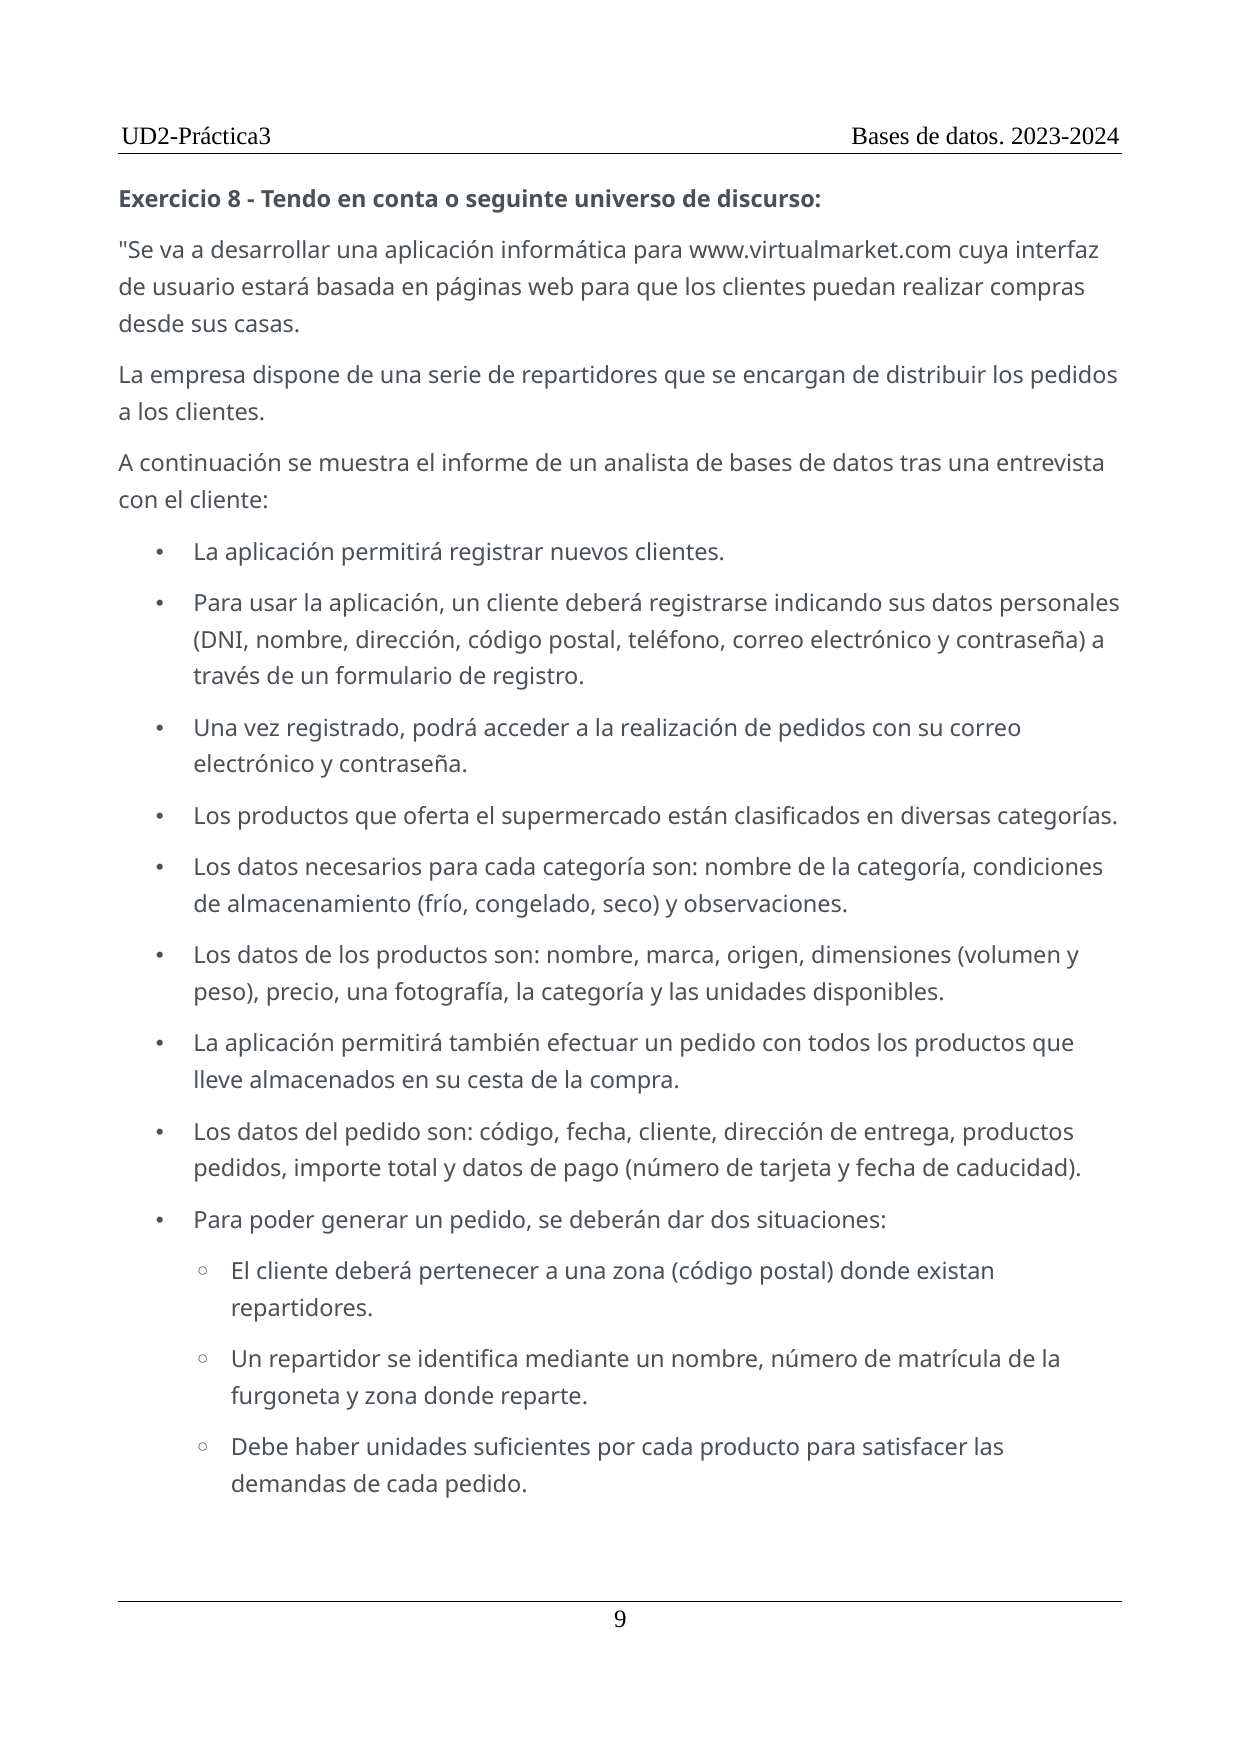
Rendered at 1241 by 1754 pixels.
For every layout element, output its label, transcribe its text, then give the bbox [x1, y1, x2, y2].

list La aplicación permitirá registrar nuevos clientes. [156, 535, 1122, 567]
list Para poder generar un pedido, se deberán dar dos situaciones: [156, 1203, 1122, 1235]
text A continuación se muestra el informe de un analista de bases de datos tras una entrevista con el cliente: [118, 447, 1122, 515]
list La aplicación permitirá también efectuar un pedido con todos los productos que lleve almacenados en su cesta de la compra. [156, 1027, 1122, 1096]
list El cliente deberá pertenecer a una zona (código postal) donde existan repartidores. [193, 1254, 1122, 1323]
text Exercicio 8 - Tendo en conta o seguinte universo de discurso: [118, 182, 1122, 214]
list Los datos necesarios para cada categoría son: nombre de la categoría, condiciones de almacenamiento (frío, congelado, seco) y observaciones. [156, 851, 1122, 919]
list Para usar la aplicación, un cliente deberá registrarse indicando sus datos personales (DNI, nombre, dirección, código postal, teléfono, correo electrónico y contraseña) a través de un formulario de registro. [156, 586, 1122, 692]
list Los productos que oferta el supermercado están clasificados en diversas categorías. [156, 799, 1122, 831]
list Un repartidor se identifica mediante un nombre, número de matrícula de la furgoneta y zona donde reparte. [193, 1342, 1122, 1411]
text La empresa dispone de una serie de repartidores que se encargan de distribuir los pedidos a los clientes. [118, 358, 1122, 427]
list Los datos del pedido son: código, fecha, cliente, dirección de entrega, productos pedidos, importe total y datos de pago (número de tarjeta y fecha de caducidad). [156, 1115, 1122, 1184]
list Debe haber unidades suficientes por cada producto para satisfacer las demandas de cada pedido. [193, 1431, 1122, 1499]
list Los datos de los productos son: nombre, marca, origen, dimensiones (volumen y peso), precio, una fotografía, la categoría y las unidades disponibles. [156, 939, 1122, 1007]
text "Se va a desarrollar una aplicación informática para www.virtualmarket.com cuya interfaz de usuario estará basada en páginas web para que los clientes puedan realizar compras desde sus casas. [118, 234, 1122, 339]
list Una vez registrado, podrá acceder a la realización de pedidos con su correo electrónico y contraseña. [156, 711, 1122, 780]
